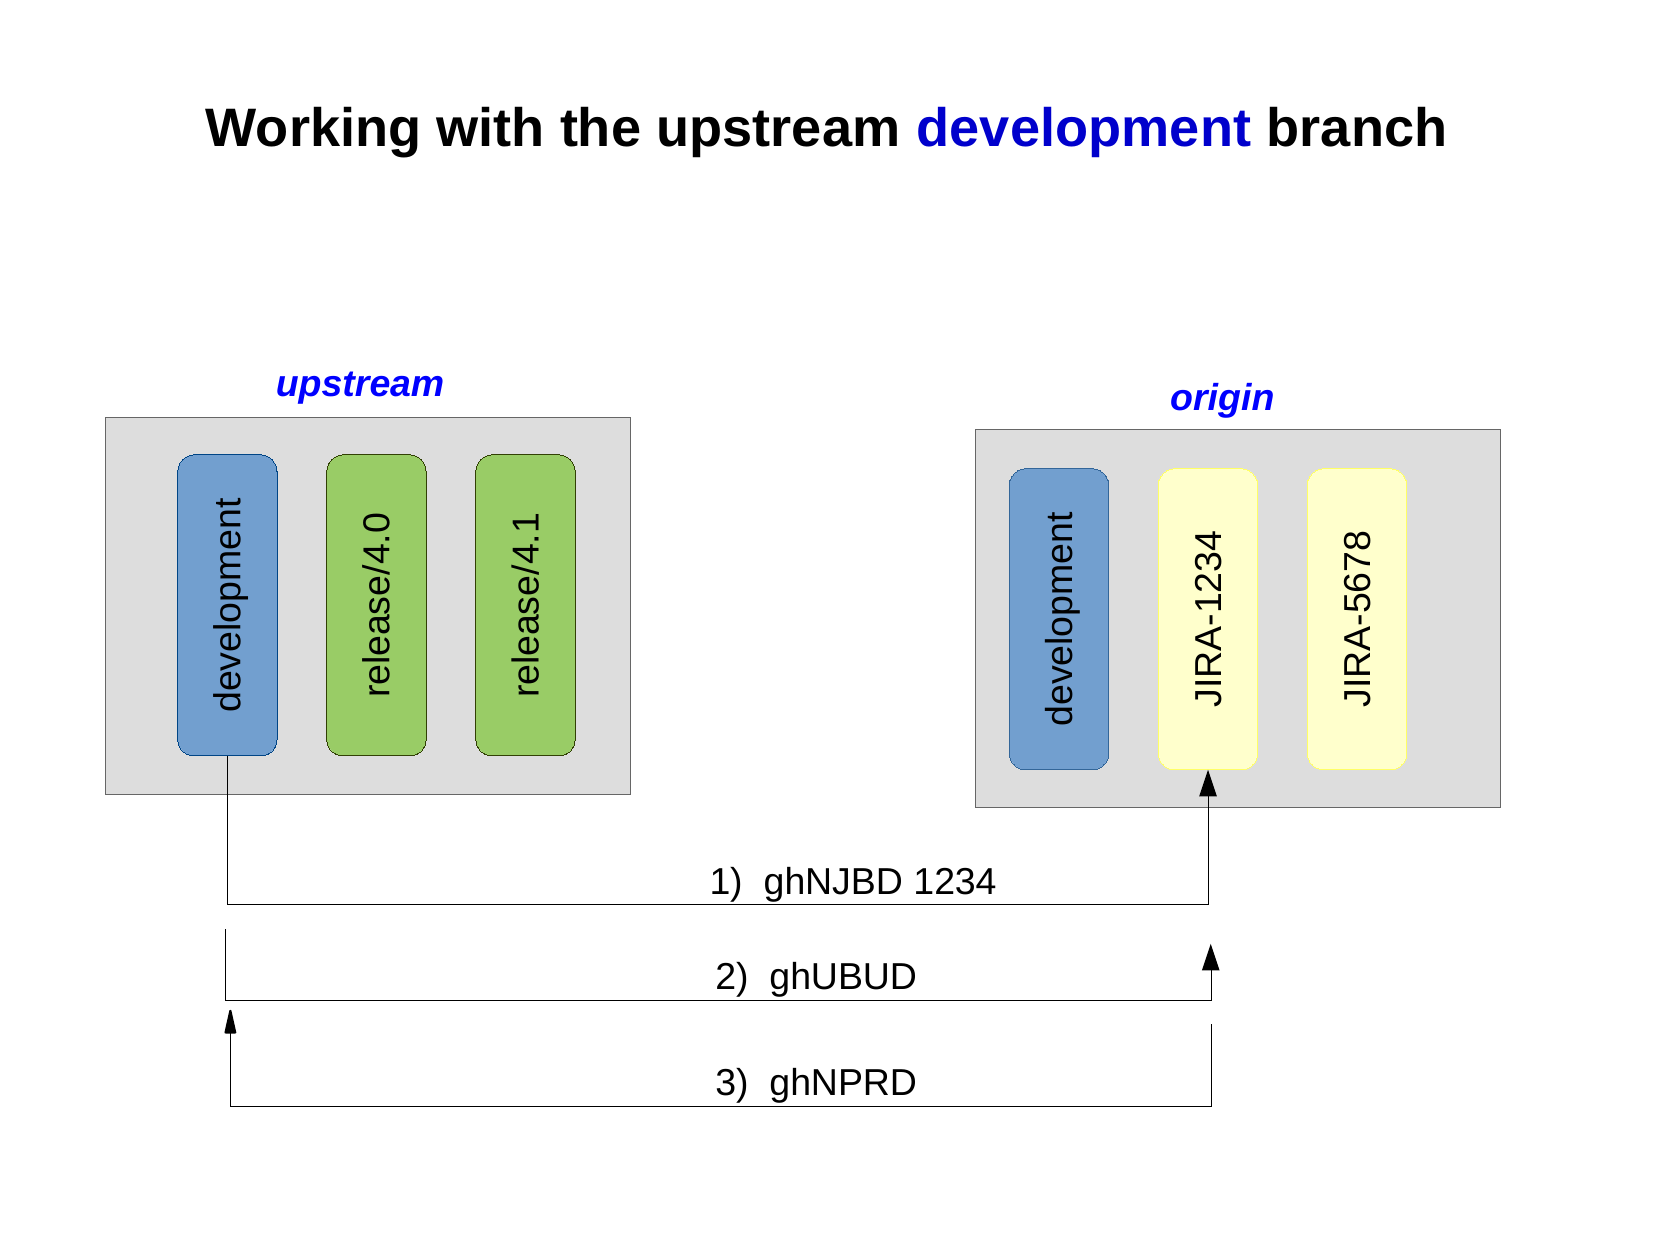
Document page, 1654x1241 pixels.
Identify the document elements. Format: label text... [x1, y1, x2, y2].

text_box [105, 417, 631, 795]
text_box 3) ghNPRD [700, 1107, 933, 1112]
text_box 1) ghNJBD 1234 [694, 853, 1012, 911]
text_box JIRA-5678 [1307, 468, 1407, 770]
text_box [975, 429, 1501, 808]
text_box development [177, 454, 278, 756]
text_box release/4.0 [326, 454, 427, 756]
text_box upstream [255, 353, 466, 414]
text_box 2) ghUBUD [700, 947, 933, 1005]
text_box release/4.1 [475, 454, 576, 756]
text_box origin [1140, 367, 1306, 428]
text_box development [1009, 468, 1109, 770]
text_box Working with the upstream development branch [190, 90, 1463, 166]
text_box 3) ghNPRD [700, 1054, 933, 1106]
text_box JIRA-1234 [1158, 468, 1258, 770]
